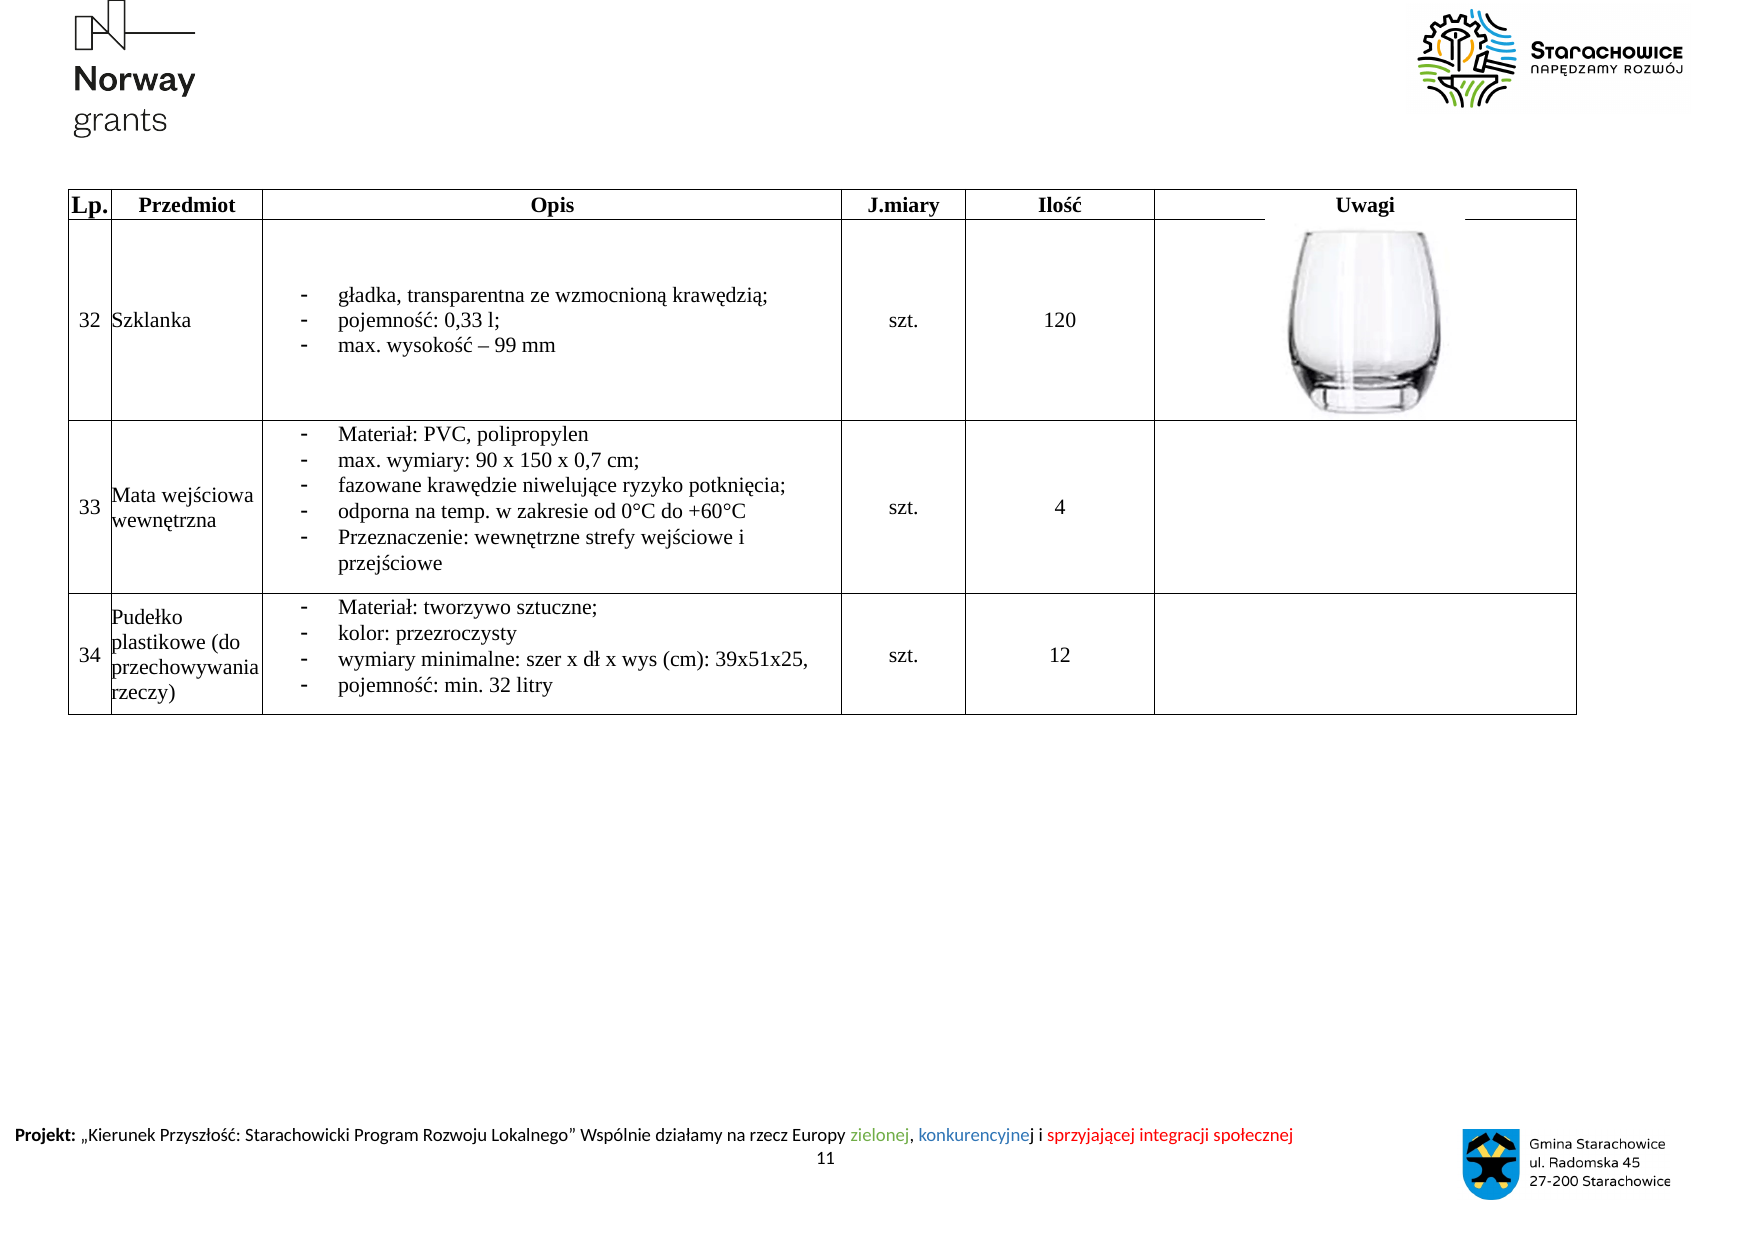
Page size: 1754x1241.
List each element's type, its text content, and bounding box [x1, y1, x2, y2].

table_cell szt. [842, 220, 965, 419]
table_cell [1466, 220, 1576, 419]
table_header Lp. [69, 190, 111, 218]
picture [73, 0, 196, 138]
picture [1501, 1129, 1671, 1200]
table_cell gładka, transparentna ze wzmocnioną krawędzią; pojemność: 0,33 l; max. wysokość – 99 mm [263, 220, 841, 419]
table_header J.miary [842, 190, 965, 218]
table_cell 4 [966, 421, 1154, 593]
table_header Opis [263, 190, 841, 218]
table_cell szt. [842, 594, 965, 714]
table_cell [1155, 594, 1576, 714]
table_header Ilość [966, 190, 1154, 218]
table_cell [1155, 421, 1576, 593]
table_cell Mata wejściowa wewnętrzna [112, 421, 262, 593]
table_cell Materiał: PVC, polipropylen max. wymiary: 90 x 150 x 0,7 cm; fazowane krawędzie niwelujące ryzyko potknięcia; odporna na temp. w zakresie od 0°C do +60°C Przeznaczenie: wewnętrzne strefy wejściowe i przejściowe [263, 421, 841, 593]
picture [1467, 1134, 1516, 1188]
table_cell 34 [69, 594, 111, 714]
picture [1406, 3, 1692, 114]
picture [1456, 1129, 1482, 1200]
table_cell 120 [966, 220, 1154, 419]
table_cell 32 [69, 220, 111, 419]
table_cell 12 [966, 594, 1154, 714]
table_cell szt. [842, 421, 965, 593]
table_cell Materiał: tworzywo sztuczne; kolor: przezroczysty wymiary minimalne: szer x dł x wys (cm): 39x51x25, pojemność: min. 32 litry [263, 594, 841, 714]
table_header Uwagi [1155, 190, 1576, 218]
table_cell Pudełko plastikowe (do przechowywania rzeczy) [112, 594, 262, 714]
table_cell [1155, 220, 1265, 419]
table_cell Szklanka [112, 220, 262, 419]
table_cell 33 [69, 421, 111, 593]
table_header Przedmiot [112, 190, 262, 218]
picture [1265, 219, 1466, 420]
